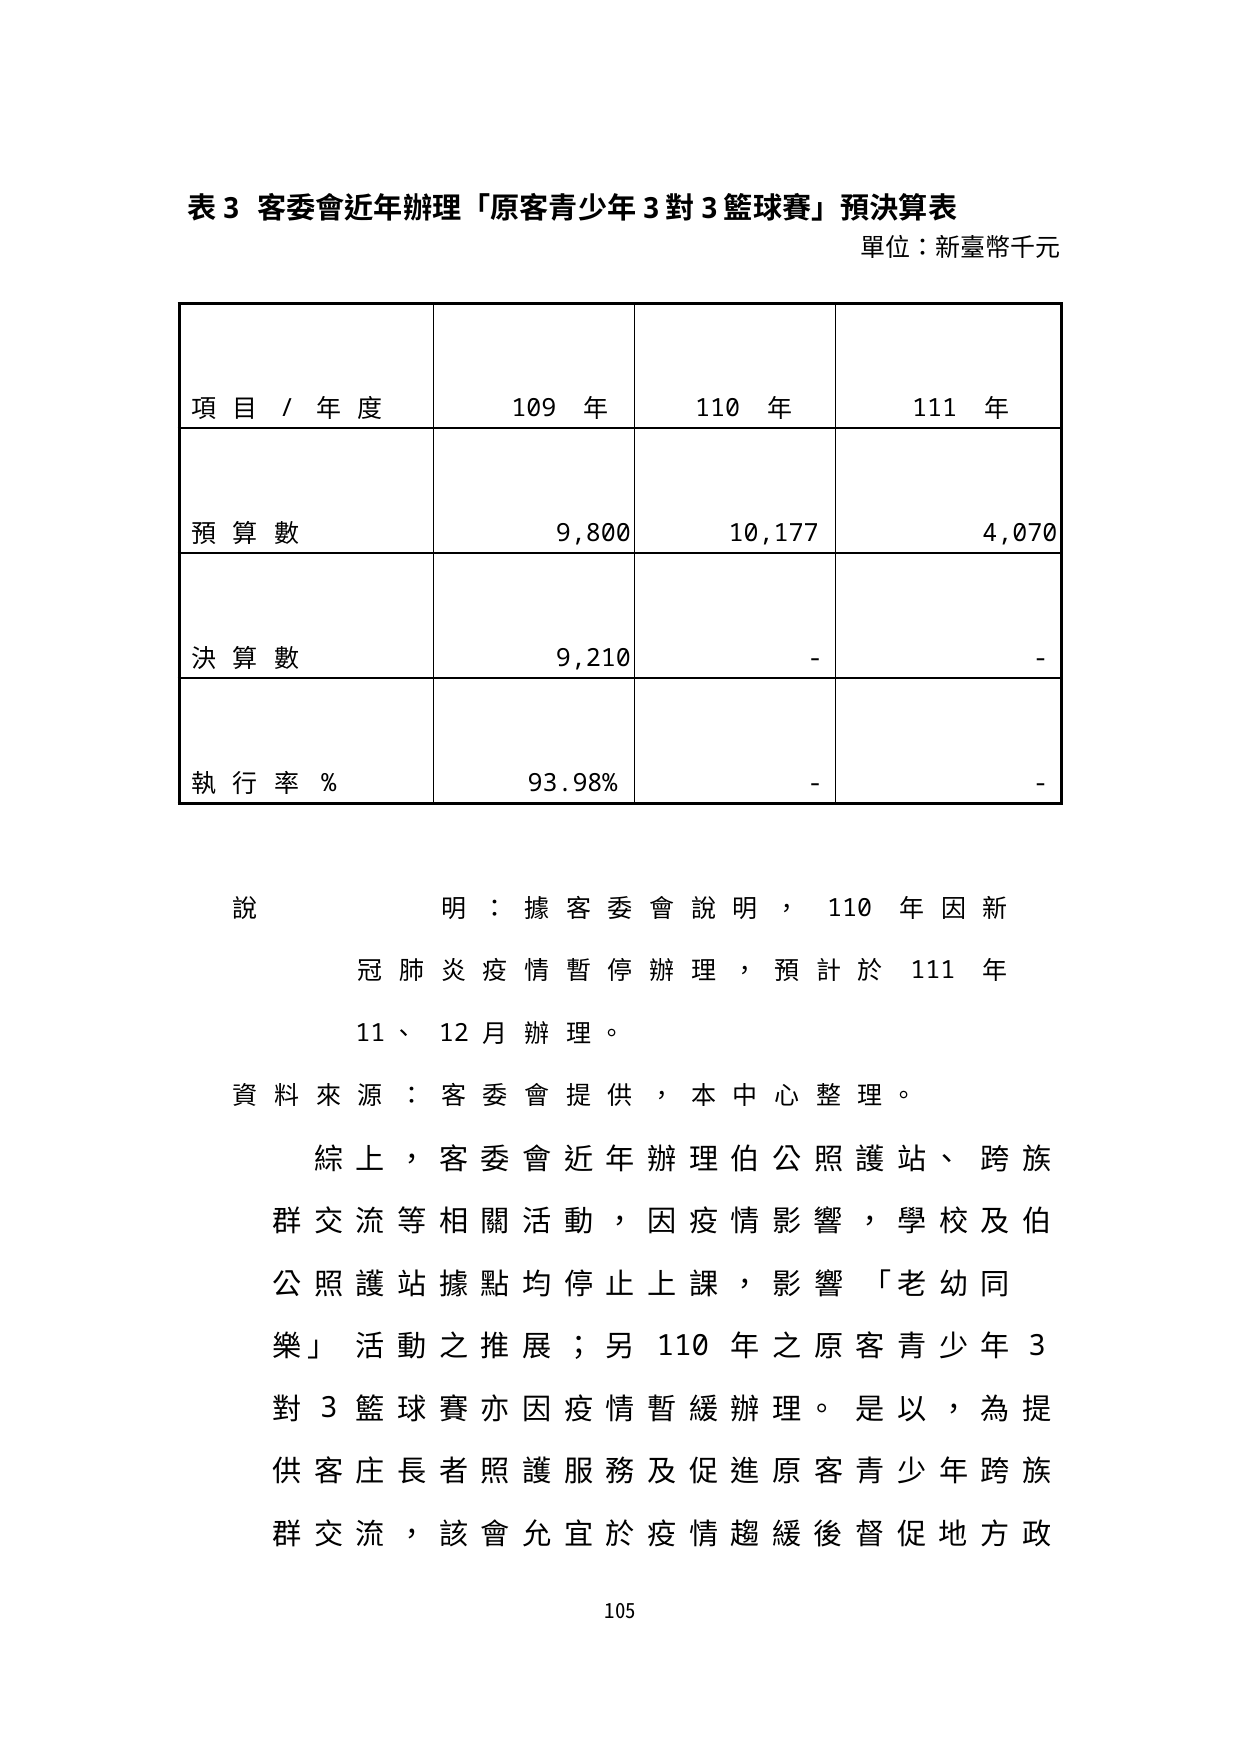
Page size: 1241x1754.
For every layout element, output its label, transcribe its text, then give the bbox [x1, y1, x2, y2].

table_cell 決算數 [181, 554, 433, 677]
text 資料來源：客委會提供，本中心整理。 [184, 1052, 1057, 1115]
table_cell 10,177 [635, 429, 835, 552]
table_cell 4,070 [836, 429, 1060, 552]
table_header 111年 [836, 305, 1060, 427]
table_cell 執行率% [181, 679, 433, 802]
table_cell 9,210 [434, 554, 634, 677]
text 單位：新臺幣千元 [176, 229, 1060, 263]
text 表3 客委會近年辦理「原客青少年3對3籃球賽」預決算表 [187, 177, 1064, 229]
table_cell - [635, 554, 835, 677]
table_header 項目/年度 [181, 305, 433, 427]
table_cell 93.98% [434, 679, 634, 802]
table_header 110年 [635, 305, 835, 427]
text 綜上，客委會近年辦理伯公照護站、跨族群交流等相關活動，因疫情影響，學校及伯公照護站據點均停止上課，影響「老幼同樂」活動之推展；另110年之原客青少年3對3籃球賽亦因疫情暫緩辦理。是以，為提供客庄長者照護服務及促進原客青少年跨族群交流，該會允宜於疫情趨緩後督促地方政 [242, 1115, 1058, 1552]
table_cell 預算數 [181, 429, 433, 552]
table_header 109年 [434, 305, 634, 427]
text 說 明：據客委會說明，110年因新冠肺炎疫情暫停辦理，預計於111年11、12月辦理。 [184, 865, 1057, 1052]
table_cell - [836, 554, 1060, 677]
table_cell - [836, 679, 1060, 802]
table_cell 9,800 [434, 429, 634, 552]
table_cell - [635, 679, 835, 802]
